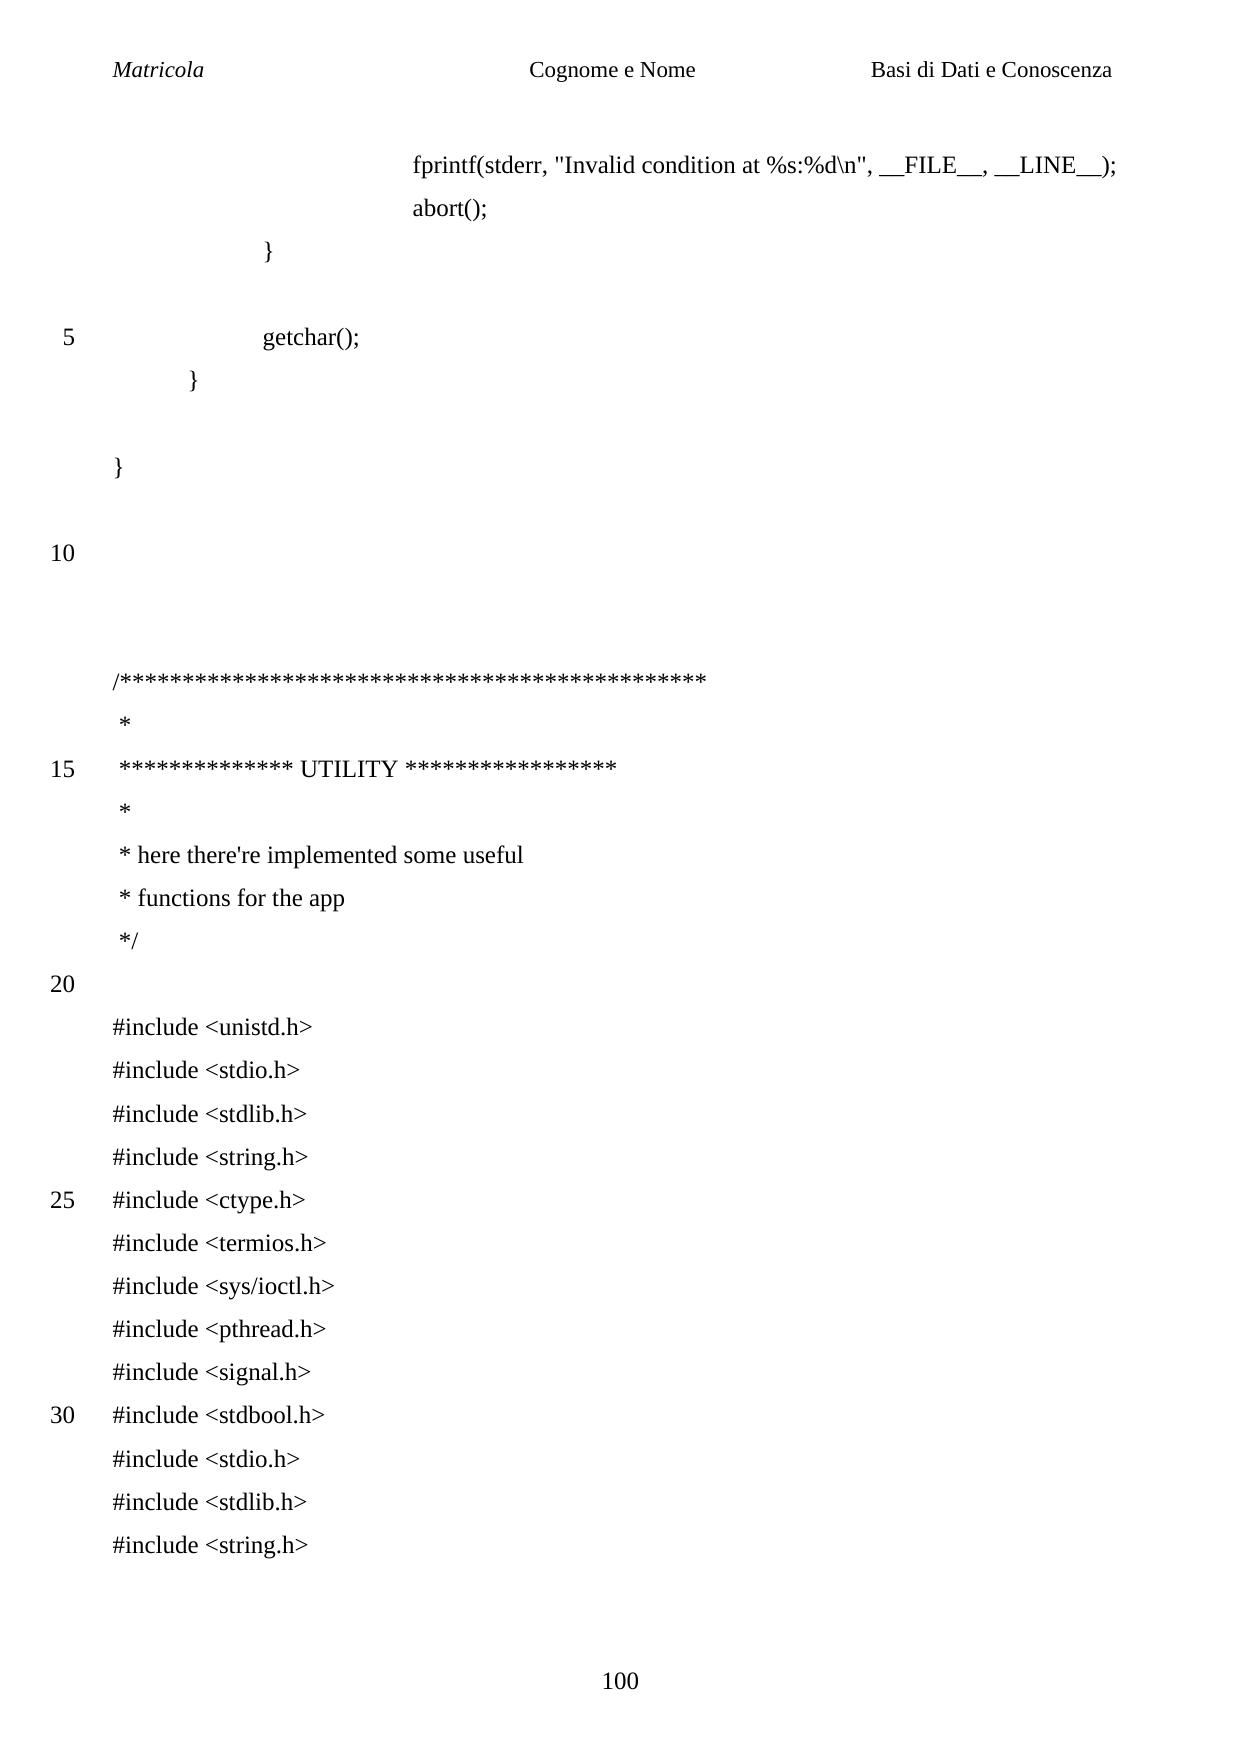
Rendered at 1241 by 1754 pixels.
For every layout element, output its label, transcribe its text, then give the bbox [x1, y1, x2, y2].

text * functions for the app [112, 883, 1128, 912]
text * [112, 797, 1128, 826]
text fprintf(stderr, "Invalid condition at %s:%d\n", __FILE__, __LINE__); [112, 150, 1128, 179]
text #include <pthread.h> [112, 1314, 1128, 1343]
text ************** UTILITY ***************** [112, 754, 1128, 782]
text #include <sys/ioctl.h> [112, 1271, 1128, 1300]
text */ [112, 926, 1128, 955]
text abort(); [112, 193, 1128, 222]
text * here there're implemented some useful [112, 840, 1128, 869]
text } [112, 452, 1128, 481]
text #include <stdio.h> [112, 1056, 1128, 1084]
text #include <signal.h> [112, 1357, 1128, 1386]
text #include <termios.h> [112, 1228, 1128, 1257]
text #include <string.h> [112, 1530, 1128, 1559]
text #include <stdio.h> [112, 1444, 1128, 1472]
text /*********************************************** [112, 667, 1128, 696]
text #include <string.h> [112, 1142, 1128, 1171]
text * [112, 711, 1128, 739]
text #include <unistd.h> [112, 1012, 1128, 1041]
text #include <stdlib.h> [112, 1487, 1128, 1516]
text getchar(); [112, 322, 1128, 351]
text } [112, 236, 1128, 265]
text #include <stdlib.h> [112, 1099, 1128, 1127]
text #include <stdbool.h> [112, 1401, 1128, 1429]
text #include <ctype.h> [112, 1185, 1128, 1214]
text } [112, 366, 1128, 394]
